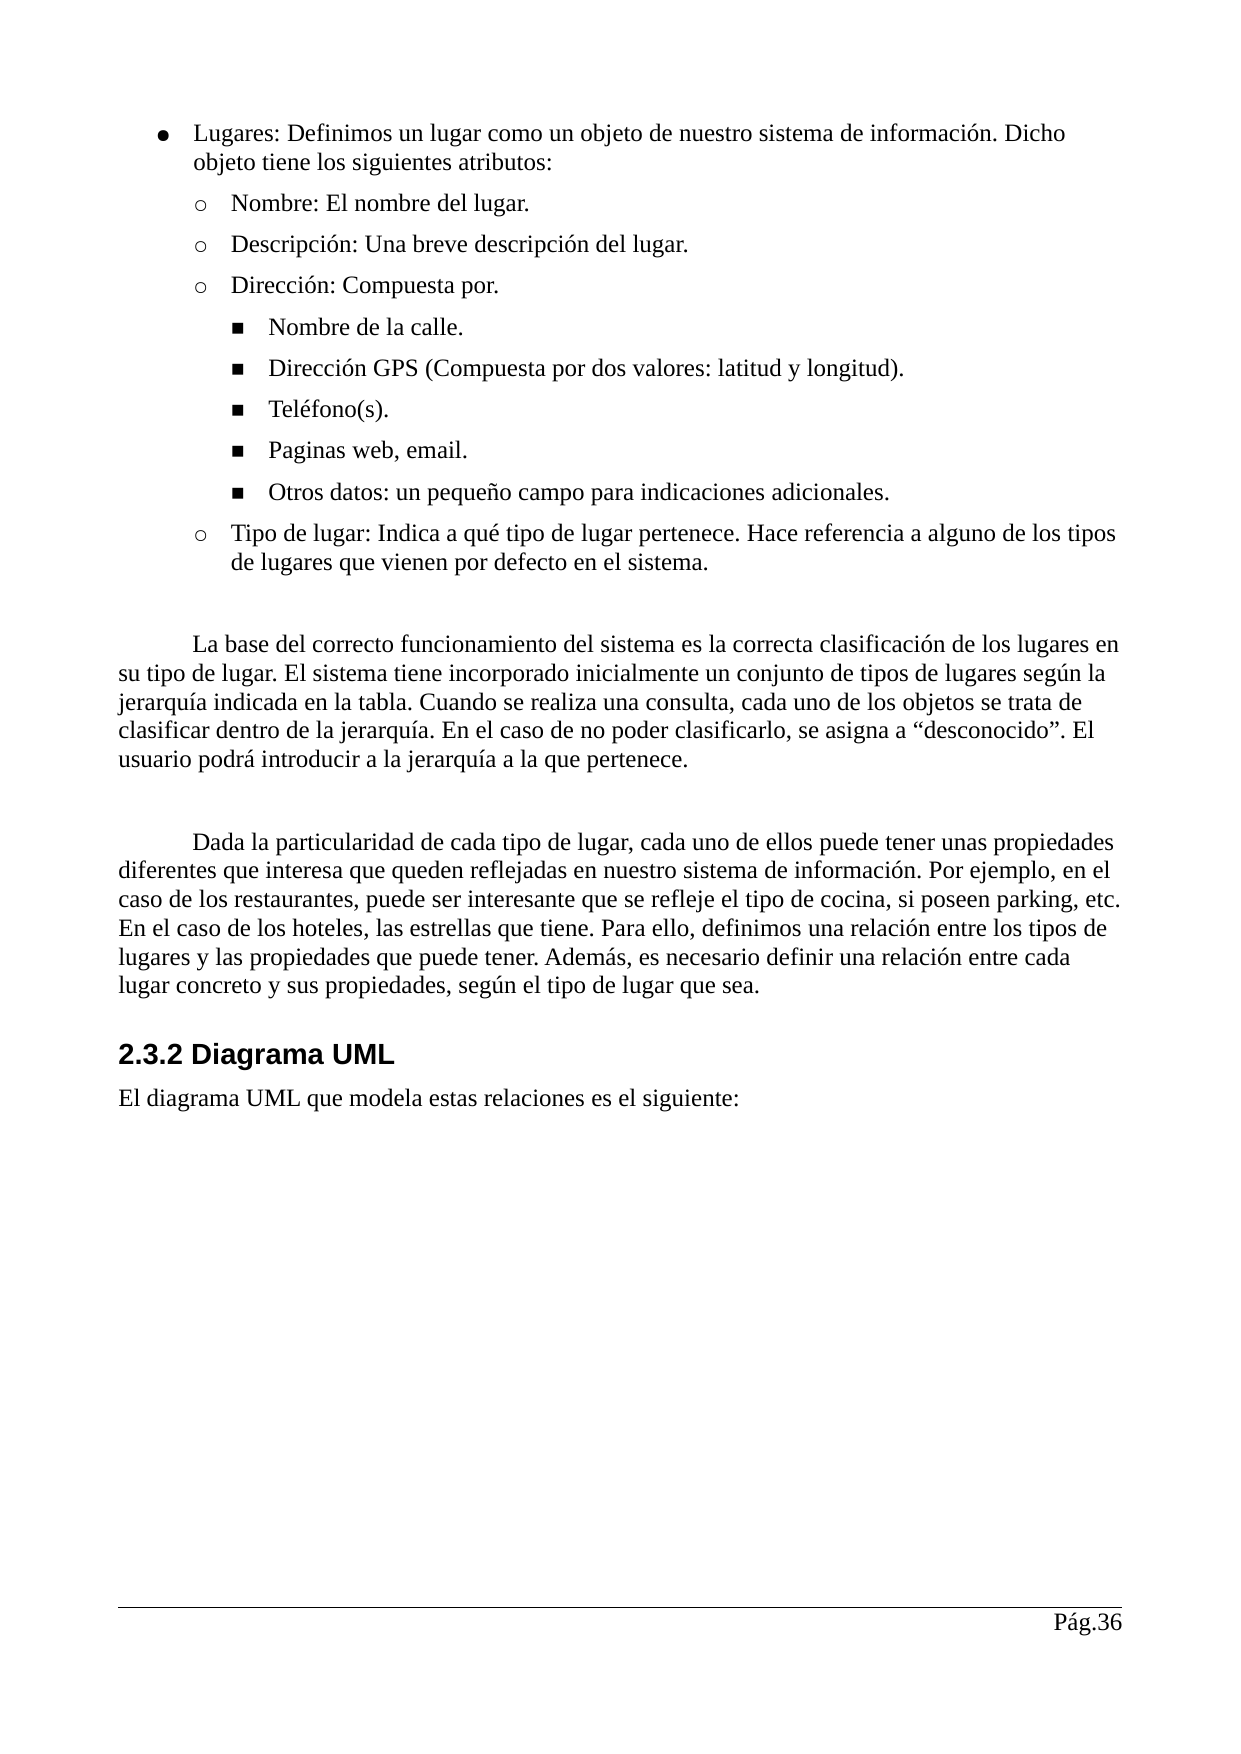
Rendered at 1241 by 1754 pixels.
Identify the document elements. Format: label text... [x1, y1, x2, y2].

text El diagrama UML que modela estas relaciones es el siguiente: [118, 1083, 1122, 1112]
list Nombre de la calle. [231, 312, 1122, 341]
list Nombre: El nombre del lugar. [193, 188, 1122, 217]
text La base del correcto funcionamiento del sistema es la correcta clasificación de los lugares en su tipo de lugar. El sistema tiene incorporado inicialmente un conjunto de tipos de lugares según la jerarquía indicada en la tabla. Cuando se realiza una consulta, cada uno de los objetos se trata de clasificar dentro de la jerarquía. En el caso de no poder clasificarlo, se asigna a “desconocido”. El usuario podrá introducir a la jerarquía a la que pertenece. [118, 629, 1122, 773]
list Paginas web, email. [231, 436, 1122, 464]
list Descripción: Una breve descripción del lugar. [193, 229, 1122, 258]
list Lugares: Definimos un lugar como un objeto de nuestro sistema de información. Dicho objeto tiene los siguientes atributos: [156, 118, 1122, 176]
text Dada la particularidad de cada tipo de lugar, cada uno de ellos puede tener unas propiedades diferentes que interesa que queden reflejadas en nuestro sistema de información. Por ejemplo, en el caso de los restaurantes, puede ser interesante que se refleje el tipo de cocina, si poseen parking, etc. En el caso de los hoteles, las estrellas que tiene. Para ello, definimos una relación entre los tipos de lugares y las propiedades que puede tener. Además, es necesario definir una relación entre cada lugar concreto y sus propiedades, según el tipo de lugar que sea. [118, 827, 1122, 999]
list Dirección: Compuesta por. [193, 271, 1122, 299]
list Otros datos: un pequeño campo para indicaciones adicionales. [231, 477, 1122, 506]
list Teléfono(s). [231, 394, 1122, 423]
list Tipo de lugar: Indica a qué tipo de lugar pertenece. Hace referencia a alguno de los tipos de lugares que vienen por defecto en el sistema. [193, 518, 1122, 576]
list Dirección GPS (Compuesta por dos valores: latitud y longitud). [231, 353, 1122, 382]
subtitle 2.3.2 Diagrama UML [118, 1037, 1122, 1070]
